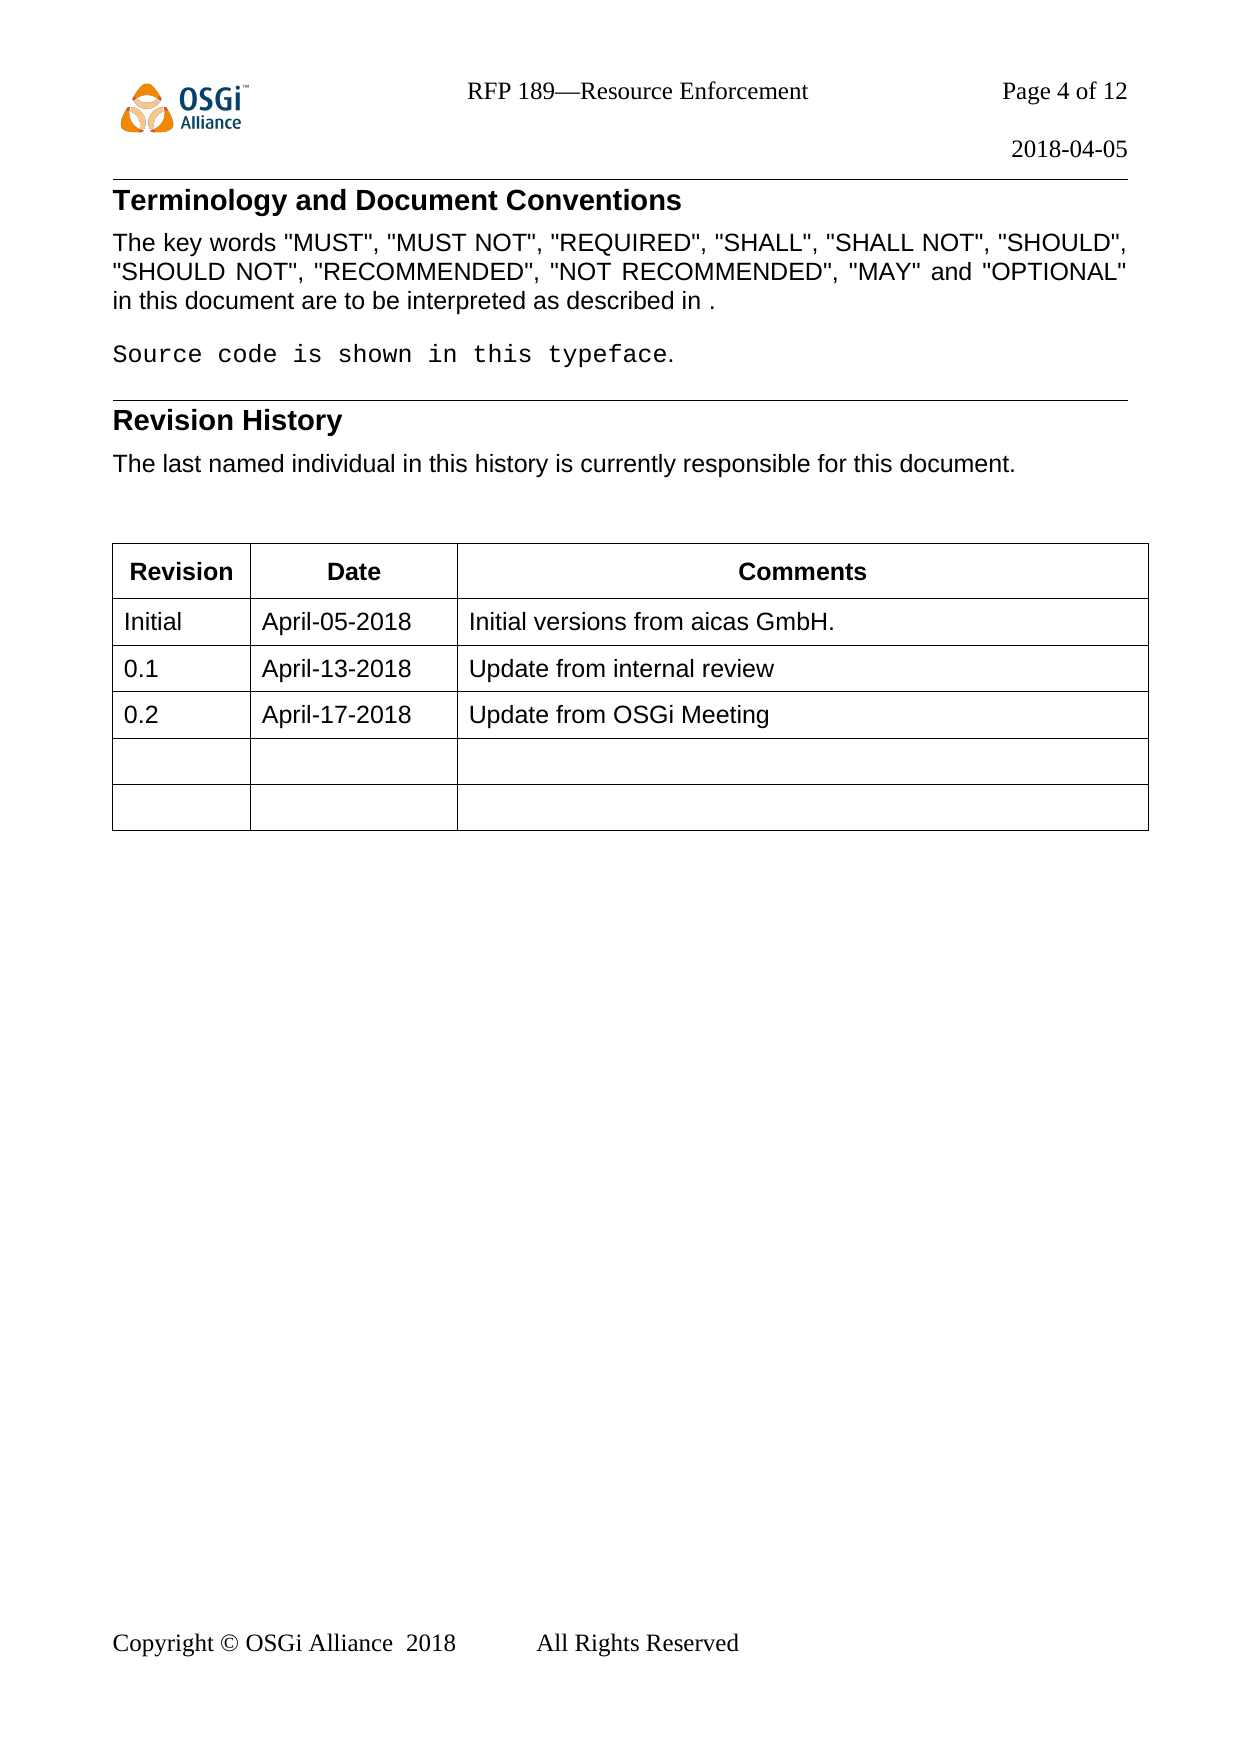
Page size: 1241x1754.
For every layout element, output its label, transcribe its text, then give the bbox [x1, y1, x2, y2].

table_cell Initial [113, 599, 250, 644]
table_header Date [251, 544, 457, 598]
table_cell April-17-2018 [251, 692, 457, 737]
table_cell [251, 785, 457, 830]
table_cell 0.1 [113, 646, 250, 691]
table_cell Update from OSGi Meeting [458, 692, 1148, 737]
table_header Comments [458, 544, 1148, 598]
subtitle Revision History [112, 401, 1128, 436]
text The last named individual in this history is currently responsible for this document. [112, 448, 1128, 477]
subtitle Terminology and Document Conventions [112, 180, 1128, 216]
table_cell [458, 785, 1148, 830]
table_cell [458, 739, 1148, 784]
table_cell Update from internal review [458, 646, 1148, 691]
text Source code is shown in this typeface. [112, 339, 1128, 370]
table_cell Initial versions from aicas GmbH. [458, 599, 1148, 644]
table_cell [113, 739, 250, 784]
table_header Revision [113, 544, 250, 598]
table_cell April-13-2018 [251, 646, 457, 691]
table_cell 0.2 [113, 692, 250, 737]
table_cell [251, 739, 457, 784]
table_cell April-05-2018 [251, 599, 457, 644]
table_cell [113, 785, 250, 830]
picture [113, 76, 257, 140]
text The key words "MUST", "MUST NOT", "REQUIRED", "SHALL", "SHALL NOT", "SHOULD", "SHOULD NOT", "RECOMMENDED", "NOT RECOMMENDED", "MAY" and "OPTIONAL" in this document are to be interpreted as described in . [112, 228, 1128, 315]
